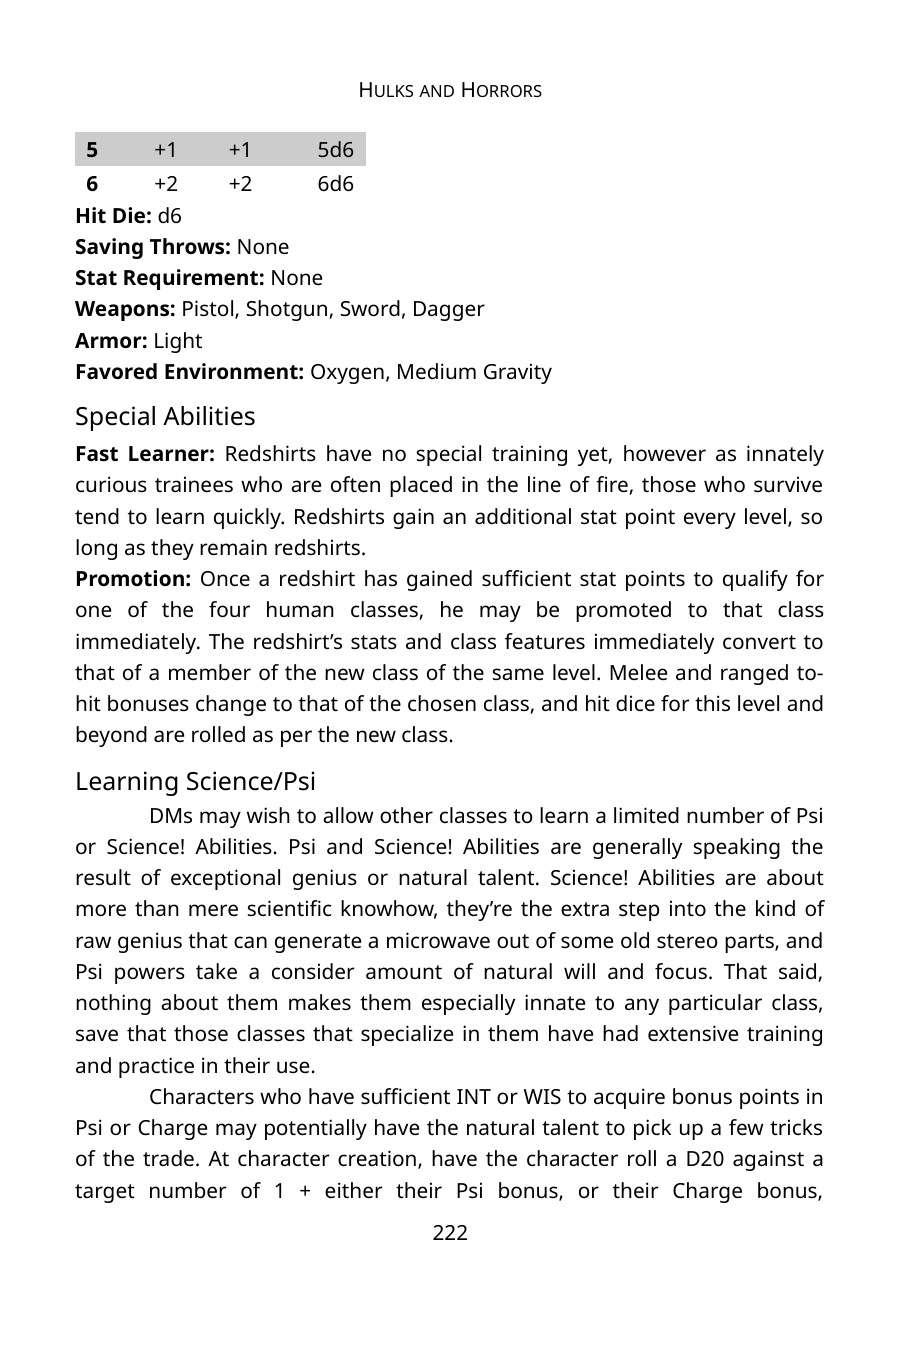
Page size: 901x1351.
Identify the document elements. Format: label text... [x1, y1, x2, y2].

table_cell 6 [75, 166, 143, 201]
table_cell 6d6 [306, 166, 366, 201]
subtitle Special Abilities [75, 399, 825, 433]
table_cell +2 [143, 166, 217, 201]
text Armor: Light [75, 326, 825, 354]
table_cell 5d6 [306, 132, 366, 166]
text DMs may wish to allow other classes to learn a limited number of Psi or Science! Abilities. Psi and Science! Abilities are generally speaking the result of exceptional genius or natural talent. Science! Abilities are about more than mere scientific knowhow, they’re the extra step into the kind of raw genius that can generate a microwave out of some old stereo parts, and Psi powers take a consider amount of natural will and focus. That said, nothing about them makes them especially innate to any particular class, save that those classes that specialize in them have had extensive training and practice in their use. [75, 801, 825, 1079]
subtitle Learning Science/Psi [75, 764, 825, 798]
text Stat Requirement: None [75, 263, 825, 292]
text Fast Learner: Redshirts have no special training yet, however as innately curious trainees who are often placed in the line of fire, those who survive tend to learn quickly. Redshirts gain an additional stat point every level, so long as they remain redshirts. [75, 439, 825, 561]
table_cell +1 [217, 132, 306, 166]
text Hit Die: d6 [75, 201, 825, 229]
text Saving Throws: None [75, 232, 825, 261]
text Promotion: Once a redshirt has gained sufficient stat points to qualify for one of the four human classes, he may be promoted to that class immediately. The redshirt’s stats and class features immediately convert to that of a member of the new class of the same level. Melee and ranged to-hit bonuses change to that of the chosen class, and hit dice for this level and beyond are rolled as per the new class. [75, 564, 825, 749]
table_cell +1 [143, 132, 217, 166]
text Favored Environment: Oxygen, Medium Gravity [75, 357, 825, 386]
table_cell +2 [217, 166, 306, 201]
text Weapons: Pistol, Shotgun, Sword, Dagger [75, 294, 825, 323]
table_cell 5 [75, 132, 143, 166]
text Characters who have sufficient INT or WIS to acquire bonus points in Psi or Charge may potentially have the natural talent to pick up a few tricks of the trade. At character creation, have the character roll a D20 against a target number of 1 + either their Psi bonus, or their Charge bonus, [75, 1082, 825, 1204]
